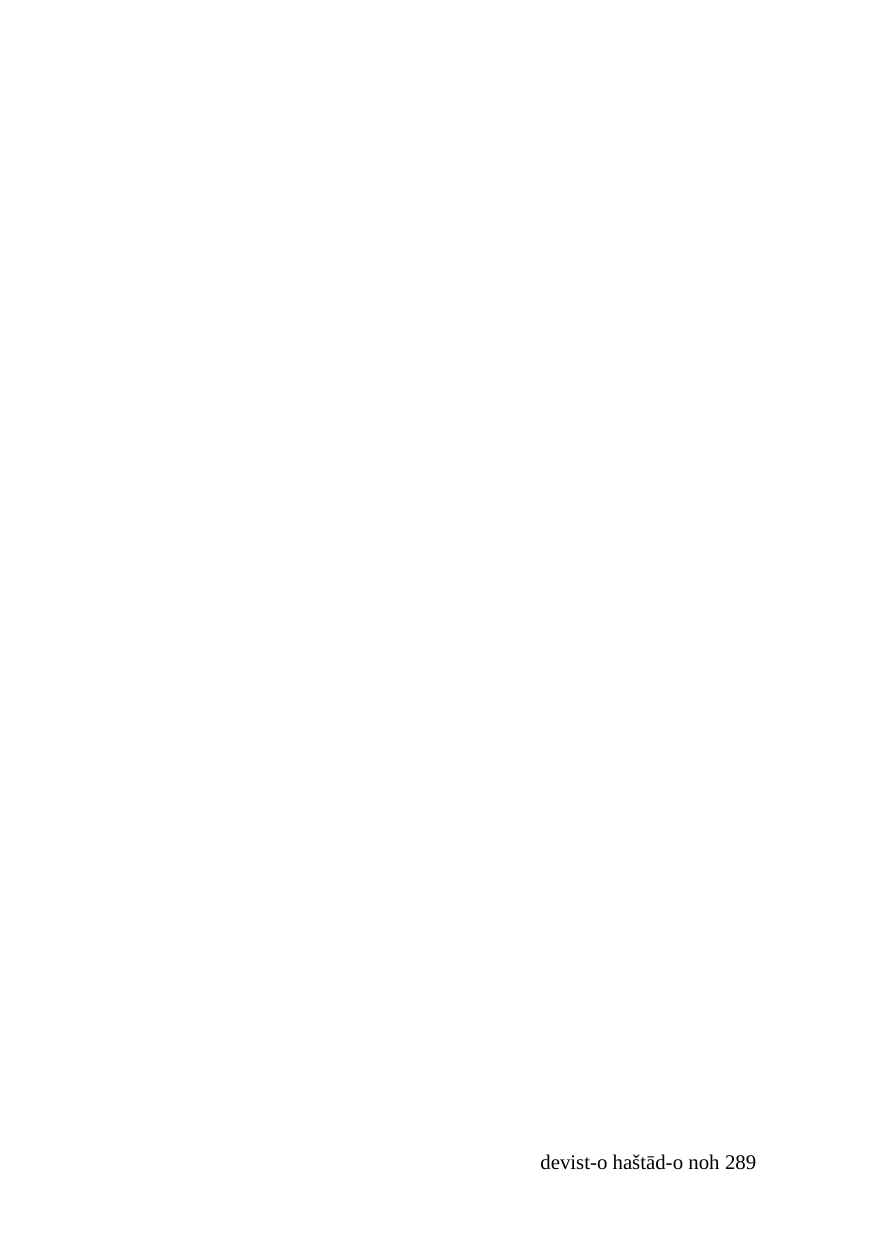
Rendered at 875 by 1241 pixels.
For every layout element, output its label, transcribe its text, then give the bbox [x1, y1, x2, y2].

text devist-o haštād-o noh 289 [118, 1150, 756, 1174]
